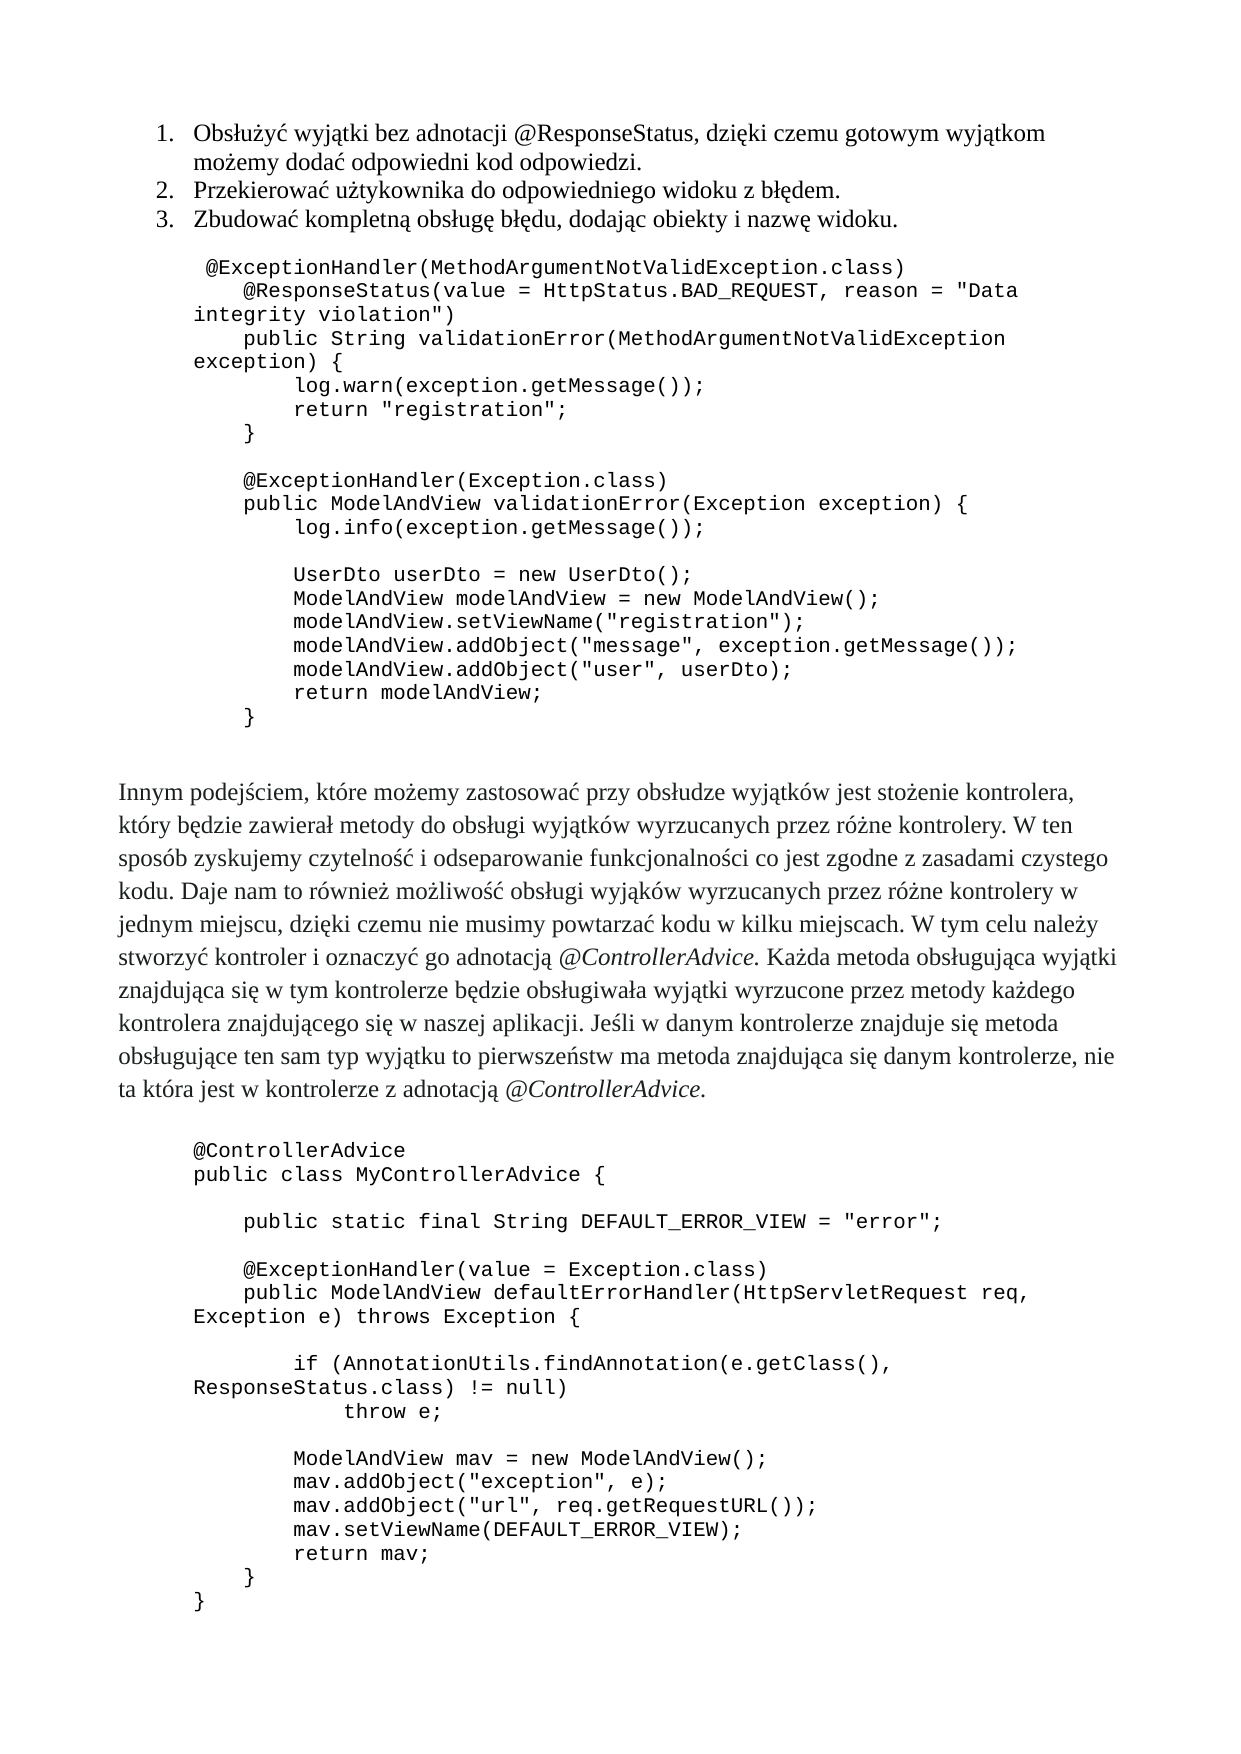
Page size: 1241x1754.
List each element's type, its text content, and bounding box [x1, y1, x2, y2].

text UserDto userDto = new UserDto(); [193, 564, 1122, 588]
list Obsłużyć wyjątki bez adnotacji @ResponseStatus, dzięki czemu gotowym wyjątkom możemy dodać odpowiedni kod odpowiedzi. [156, 118, 1122, 176]
text mav.addObject("url", req.getRequestURL()); [193, 1495, 1122, 1519]
text throw e; [193, 1401, 1122, 1424]
text @ControllerAdvice [193, 1141, 1122, 1164]
text } [193, 706, 1122, 730]
list Przekierować użtykownika do odpowiedniego widoku z błędem. [156, 176, 1122, 204]
text ModelAndView mav = new ModelAndView(); [193, 1448, 1122, 1472]
text log.info(exception.getMessage()); [193, 517, 1122, 541]
text public ModelAndView validationError(Exception exception) { [193, 493, 1122, 517]
text @ExceptionHandler(MethodArgumentNotValidException.class) [193, 257, 1122, 280]
text Innym podejściem, które możemy zastosować przy obsłudze wyjątków jest stożenie kontrolera, który będzie zawierał metody do obsługi wyjątków wyrzucanych przez różne kontrolery. W ten sposób zyskujemy czytelność i odseparowanie funkcjonalności co jest zgodne z zasadami czystego kodu. Daje nam to również możliwość obsługi wyjąków wyrzucanych przez różne kontrolery w jednym miejscu, dzięki czemu nie musimy powtarzać kodu w kilku miejscach. W tym celu należy stworzyć kontroler i oznaczyć go adnotacją @ControllerAdvice. Każda metoda obsługująca wyjątki znajdująca się w tym kontrolerze będzie obsługiwała wyjątki wyrzucone przez metody każdego kontrolera znajdującego się w naszej aplikacji. Jeśli w danym kontrolerze znajduje się metoda obsługujące ten sam typ wyjątku to pierwszeństw ma metoda znajdująca się danym kontrolerze, nie ta która jest w kontrolerze z adnotacją @ControllerAdvice. [118, 777, 1122, 1103]
text @ExceptionHandler(Exception.class) [193, 469, 1122, 493]
text public String validationError(MethodArgumentNotValidException exception) { [193, 328, 1122, 375]
text mav.addObject("exception", e); [193, 1472, 1122, 1495]
text mav.setViewName(DEFAULT_ERROR_VIEW); [193, 1519, 1122, 1542]
text } [193, 422, 1122, 446]
text public ModelAndView defaultErrorHandler(HttpServletRequest req, Exception e) throws Exception { [193, 1282, 1122, 1330]
text log.warn(exception.getMessage()); [193, 375, 1122, 399]
text modelAndView.addObject("message", exception.getMessage()); [193, 635, 1122, 659]
text modelAndView.setViewName("registration"); [193, 611, 1122, 635]
text if (AnnotationUtils.findAnnotation(e.getClass(), ResponseStatus.class) != null) [193, 1353, 1122, 1401]
text return mav; [193, 1542, 1122, 1566]
text ModelAndView modelAndView = new ModelAndView(); [193, 588, 1122, 611]
list Zbudować kompletną obsługę błędu, dodając obiekty i nazwę widoku. [156, 204, 1122, 233]
text } [193, 1566, 1122, 1590]
text } [193, 1590, 1122, 1613]
text modelAndView.addObject("user", userDto); [193, 659, 1122, 682]
text @ResponseStatus(value = HttpStatus.BAD_REQUEST, reason = "Data integrity violation") [193, 280, 1122, 328]
text @ExceptionHandler(value = Exception.class) [193, 1259, 1122, 1282]
text return modelAndView; [193, 682, 1122, 706]
text public static final String DEFAULT_ERROR_VIEW = "error"; [193, 1211, 1122, 1235]
text return "registration"; [193, 399, 1122, 422]
text public class MyControllerAdvice { [193, 1164, 1122, 1188]
